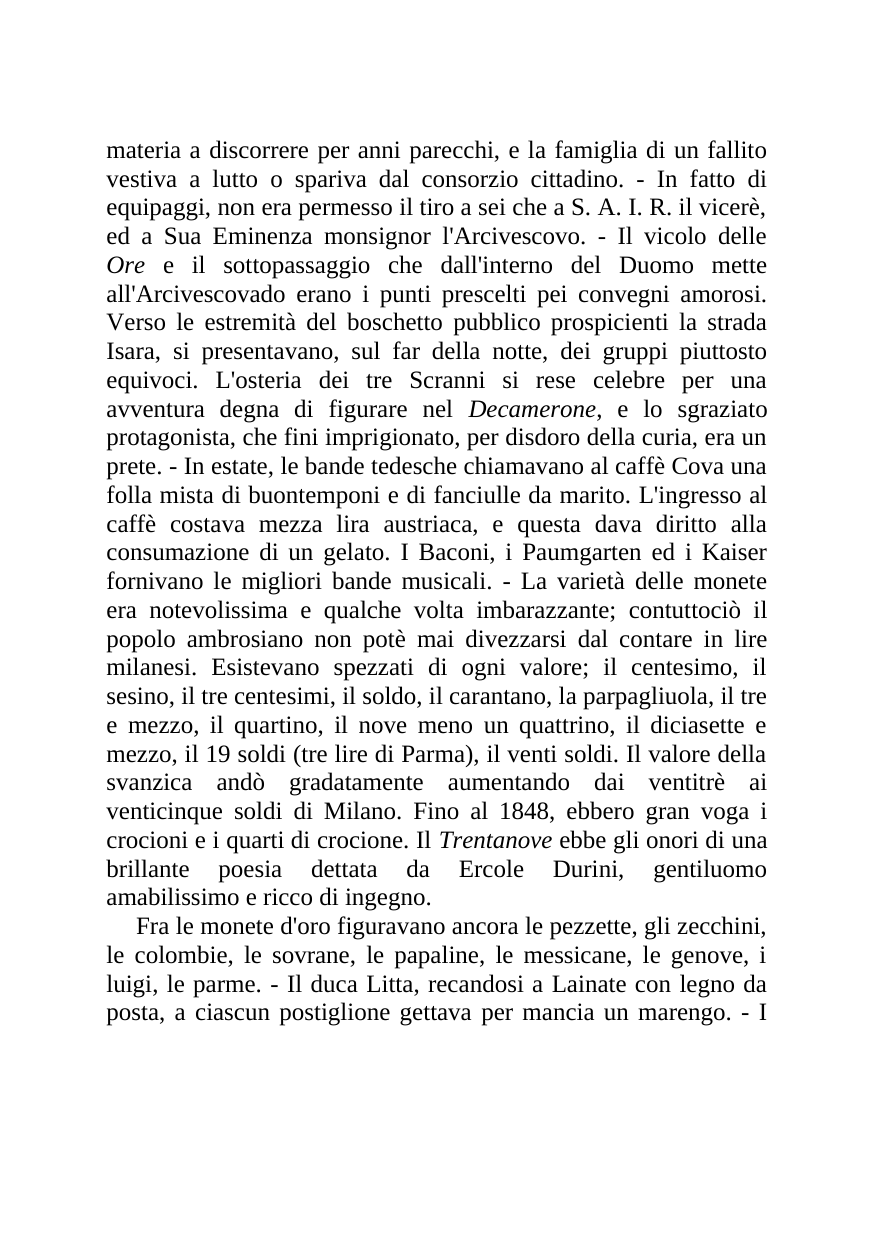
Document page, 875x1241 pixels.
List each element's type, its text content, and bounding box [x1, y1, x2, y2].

text materia a discorrere per anni parecchi, e la famiglia di un fallito vestiva a lutto o spariva dal consorzio cittadino. - In fatto di equipaggi, non era permesso il tiro a sei che a S. A. I. R. il vicerè, ed a Sua Eminenza monsignor l'Arcivescovo. - Il vicolo delle Ore e il sottopassaggio che dall'interno del Duomo mette all'Arcivescovado erano i punti prescelti pei convegni amorosi. Verso le estremità del boschetto pubblico prospicienti la strada Isara, si presentavano, sul far della notte, dei gruppi piuttosto equivoci. L'osteria dei tre Scranni si rese celebre per una avventura degna di figurare nel Decamerone, e lo sgraziato protagonista, che fini imprigionato, per disdoro della curia, era un prete. - In estate, le bande tedesche chiamavano al caffè Cova una folla mista di buontemponi e di fanciulle da marito. L'ingresso al caffè costava mezza lira austriaca, e questa dava diritto alla consumazione di un gelato. I Baconi, i Paumgarten ed i Kaiser fornivano le migliori bande musicali. - La varietà delle monete era notevolissima e qualche volta imbarazzante; contuttociò il popolo ambrosiano non potè mai divezzarsi dal contare in lire milanesi. Esistevano spezzati di ogni valore; il centesimo, il sesino, il tre centesimi, il soldo, il carantano, la parpagliuola, il tre e mezzo, il quartino, il nove meno un quattrino, il diciasette e mezzo, il 19 soldi (tre lire di Parma), il venti soldi. Il valore della svanzica andò gradatamente aumentando dai ventitrè ai venticinque soldi di Milano. Fino al 1848, ebbero gran voga i crocioni e i quarti di crocione. Il Trentanove ebbe gli onori di una brillante poesia dettata da Ercole Durini, gentiluomo amabilissimo e ricco di ingegno. [106, 135, 768, 911]
text Fra le monete d'oro figuravano ancora le pezzette, gli zecchini, le colombie, le sovrane, le papaline, le messicane, le genove, i luigi, le parme. - Il duca Litta, recandosi a Lainate con legno da posta, a ciascun postiglione gettava per mancia un marengo. - I [106, 911, 768, 1026]
